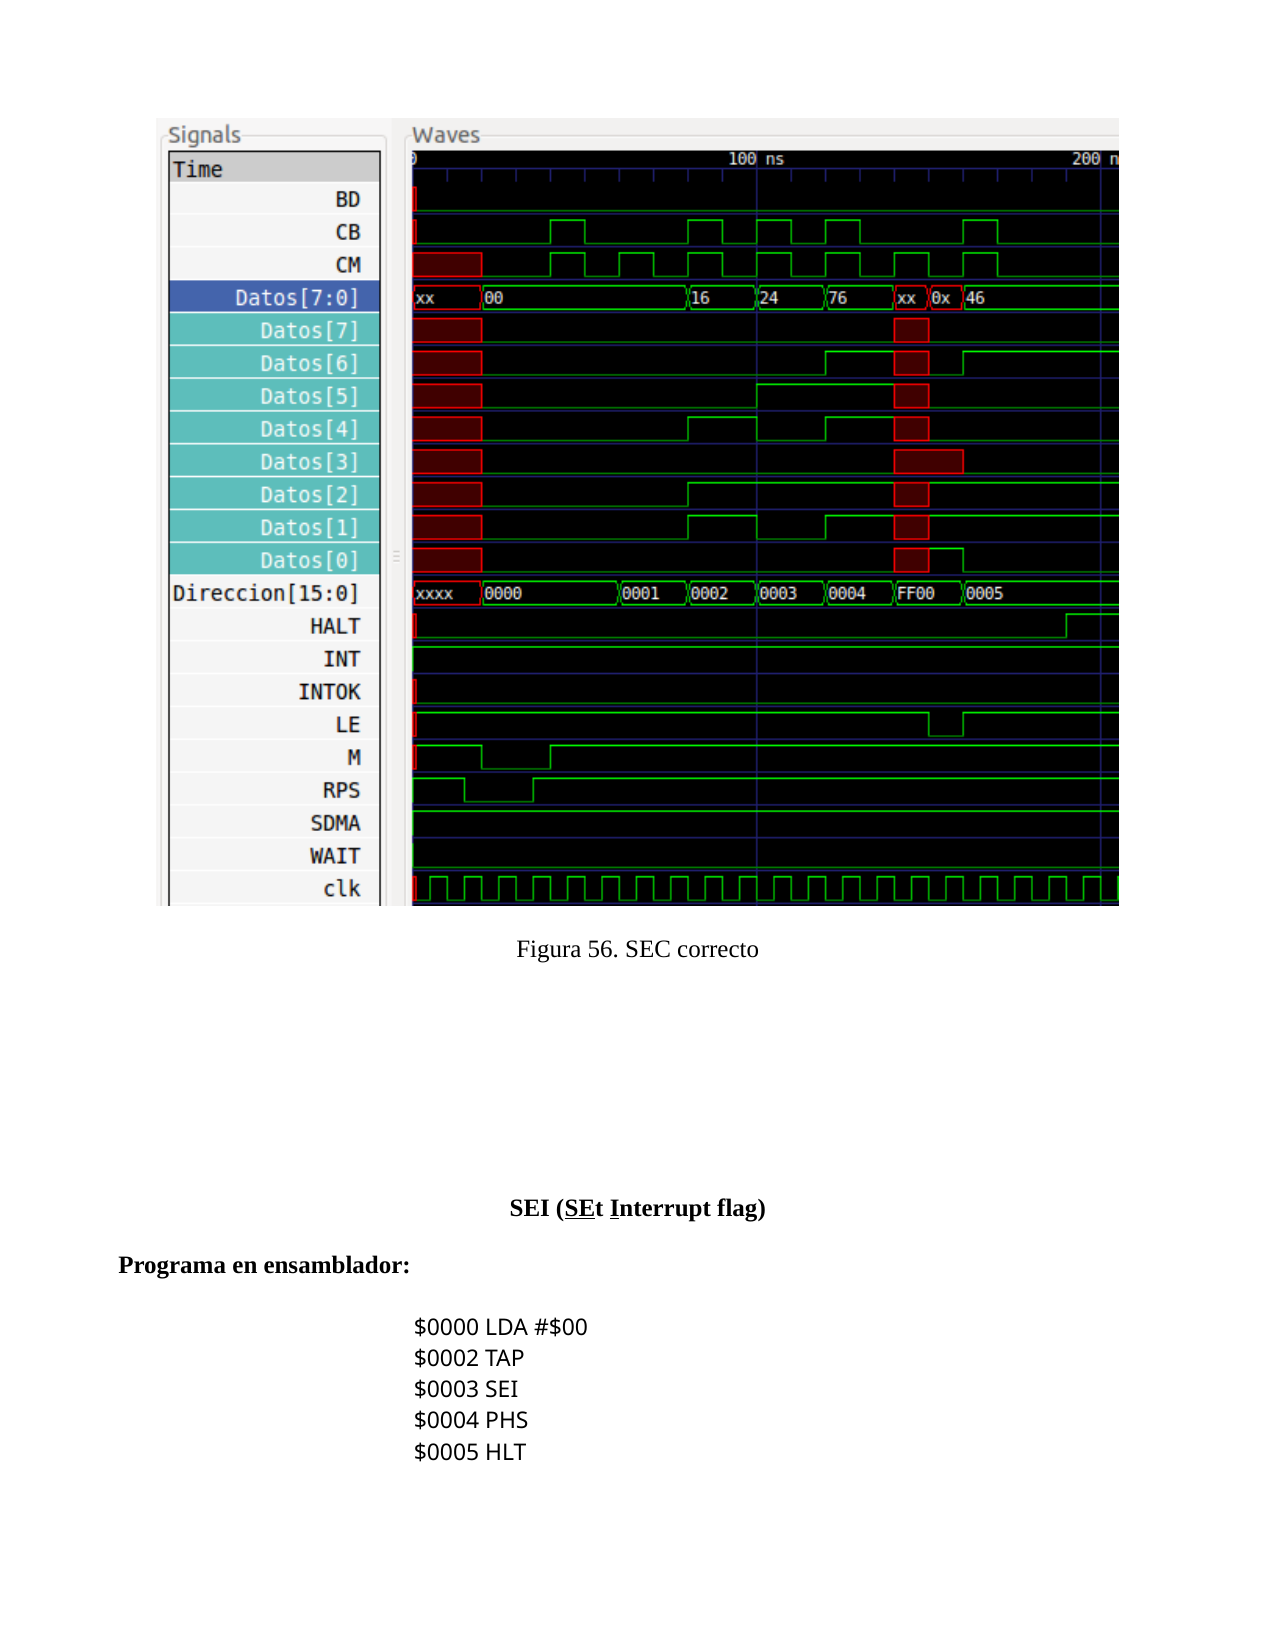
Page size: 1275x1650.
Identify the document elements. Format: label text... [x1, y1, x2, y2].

text $0000 LDA #$00 [118, 1311, 1157, 1342]
text $0002 TAP [118, 1342, 1157, 1373]
text $0003 SEI [118, 1373, 1157, 1404]
text $0005 HLT [118, 1436, 1157, 1467]
text Figura 56. SEC correcto [118, 934, 1157, 963]
text Programa en ensamblador: [118, 1251, 1157, 1279]
text $0004 PHS [118, 1404, 1157, 1436]
picture [156, 118, 1119, 906]
text SEI (SEt Interrupt flag) [118, 1193, 1157, 1222]
